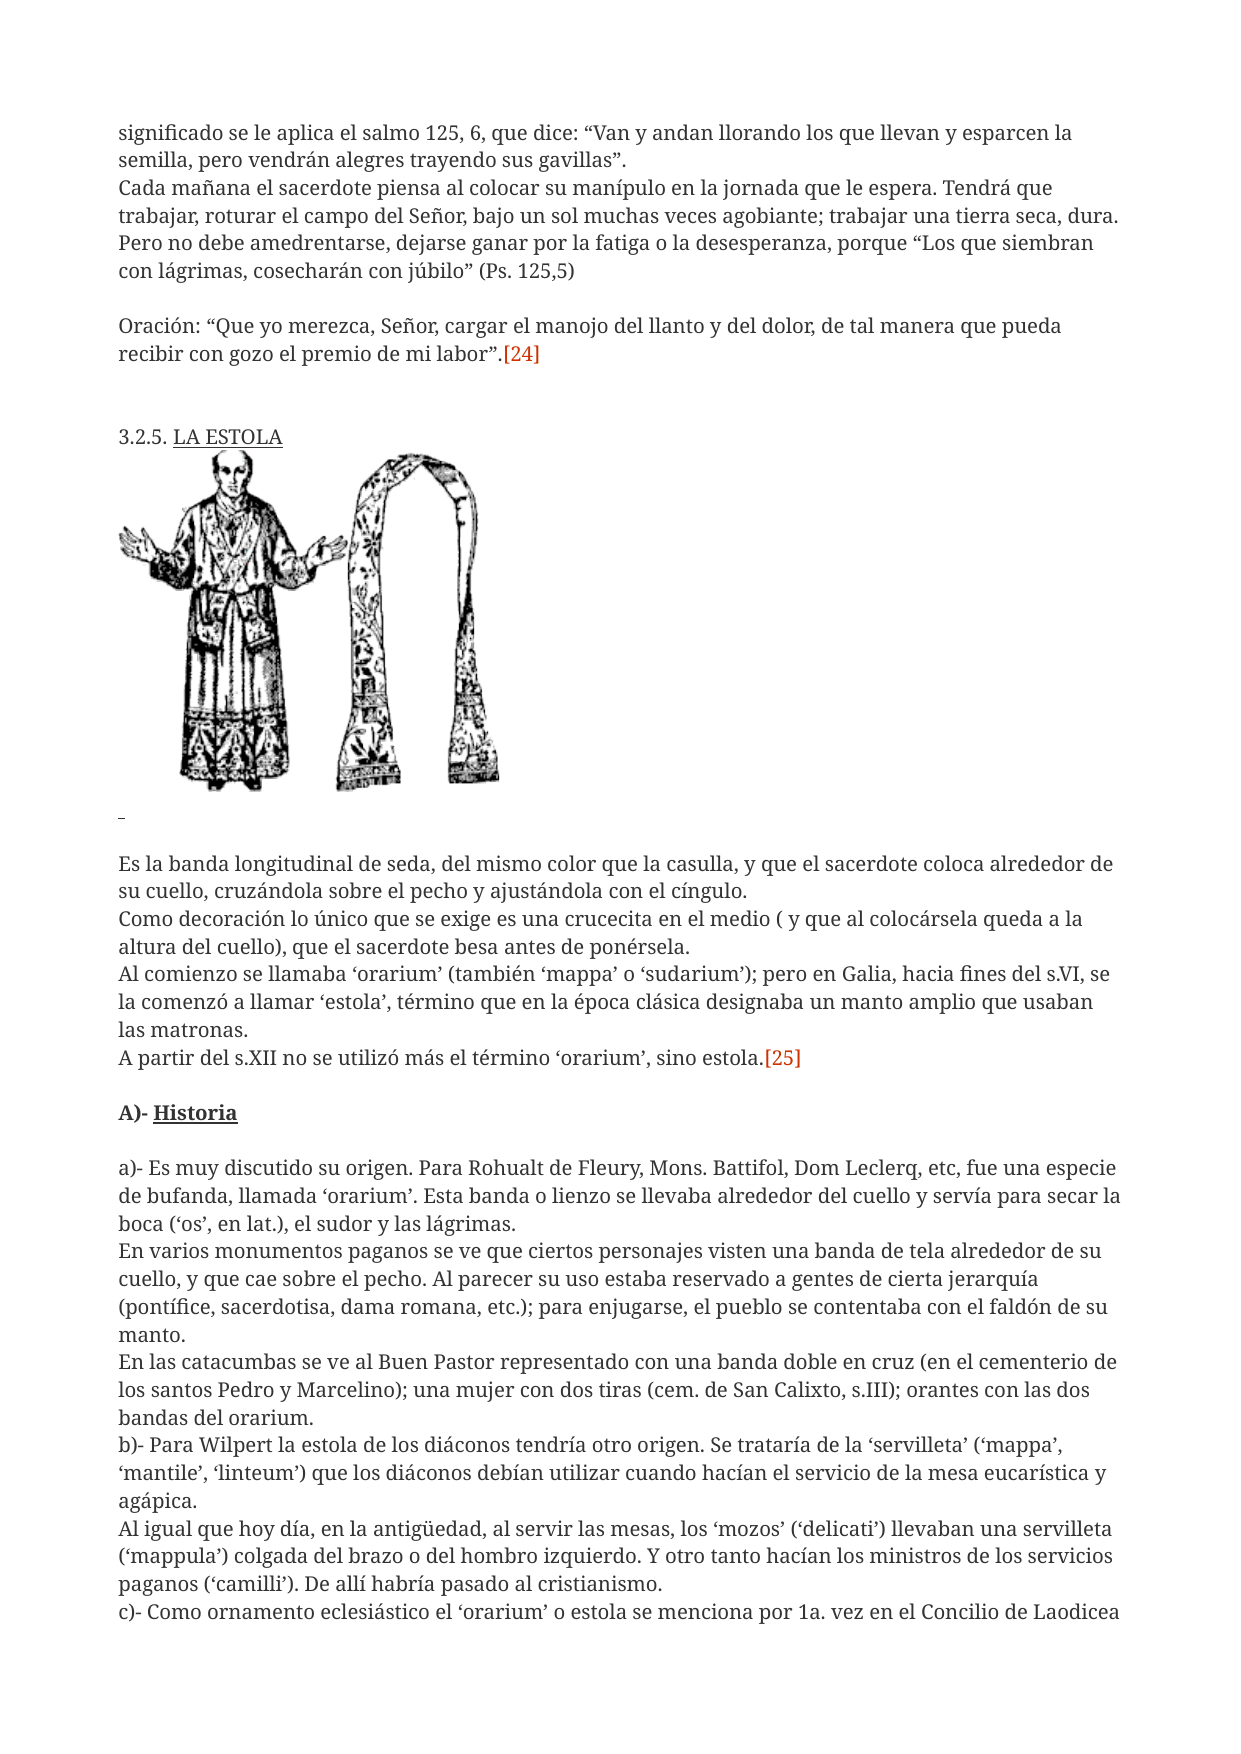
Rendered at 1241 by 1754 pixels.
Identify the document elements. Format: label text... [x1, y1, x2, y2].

picture [118, 450, 509, 793]
text Es la banda longitudinal de seda, del mismo color que la casulla, y que el sacerdote coloca alrededor de su cuello, cruzándola sobre el pecho y ajustándola con el cíngulo. Como decoración lo único que se exige es una crucecita en el medio ( y que al colocársela queda a la altura del cuello), que el sacerdote besa antes de ponérsela. Al comienzo se llamaba ‘orarium’ (también ‘mappa’ o ‘sudarium’); pero en Galia, hacia fines del s.VI, se la comenzó a llamar ‘estola’, término que en la época clásica designaba un manto amplio que usaban las matronas. A partir del s.XII no se utilizó más el término ‘orarium’, sino estola.[25] A)- Historia a)- Es muy discutido su origen. Para Rohualt de Fleury, Mons. Battifol, Dom Leclerq, etc, fue una especie de bufanda, llamada ‘orarium’. Esta banda o lienzo se llevaba alrededor del cuello y servía para secar la boca (‘os’, en lat.), el sudor y las lágrimas. En varios monumentos paganos se ve que ciertos personajes visten una banda de tela alrededor de su cuello, y que cae sobre el pecho. Al parecer su uso estaba reservado a gentes de cierta jerarquía (pontífice, sacerdotisa, dama romana, etc.); para enjugarse, el pueblo se contentaba con el faldón de su manto. En las catacumbas se ve al Buen Pastor representado con una banda doble en cruz (en el cementerio de los santos Pedro y Marcelino); una mujer con dos tiras (cem. de San Calixto, s.III); orantes con las dos bandas del orarium. b)- Para Wilpert la estola de los diáconos tendría otro origen. Se trataría de la ‘servilleta’ (‘mappa’, ‘mantile’, ‘linteum’) que los diáconos debían utilizar cuando hacían el servicio de la mesa eucarística y agápica. Al igual que hoy día, en la antigüedad, al servir las mesas, los ‘mozos’ (‘delicati’) llevaban una servilleta (‘mappula’) colgada del brazo o del hombro izquierdo. Y otro tanto hacían los ministros de los servicios paganos (‘camilli’). De allí habría pasado al cristianismo. c)- Como ornamento eclesiástico el ‘orarium’ o estola se menciona por 1a. vez en el Concilio de Laodicea [118, 793, 1122, 1625]
text significado se le aplica el salmo 125, 6, que dice: “Van y andan llorando los que llevan y esparcen la semilla, pero vendrán alegres trayendo sus gavillas”. Cada mañana el sacerdote piensa al colocar su manípulo en la jornada que le espera. Tendrá que trabajar, roturar el campo del Señor, bajo un sol muchas veces agobiante; trabajar una tierra seca, dura. Pero no debe amedrentarse, dejarse ganar por la fatiga o la desesperanza, porque “Los que siembran con lágrimas, cosecharán con júbilo” (Ps. 125,5) Oración: “Que yo merezca, Señor, cargar el manojo del llanto y del dolor, de tal manera que pueda recibir con gozo el premio de mi labor”.[24] 3.2.5. LA ESTOLA [118, 118, 1122, 451]
